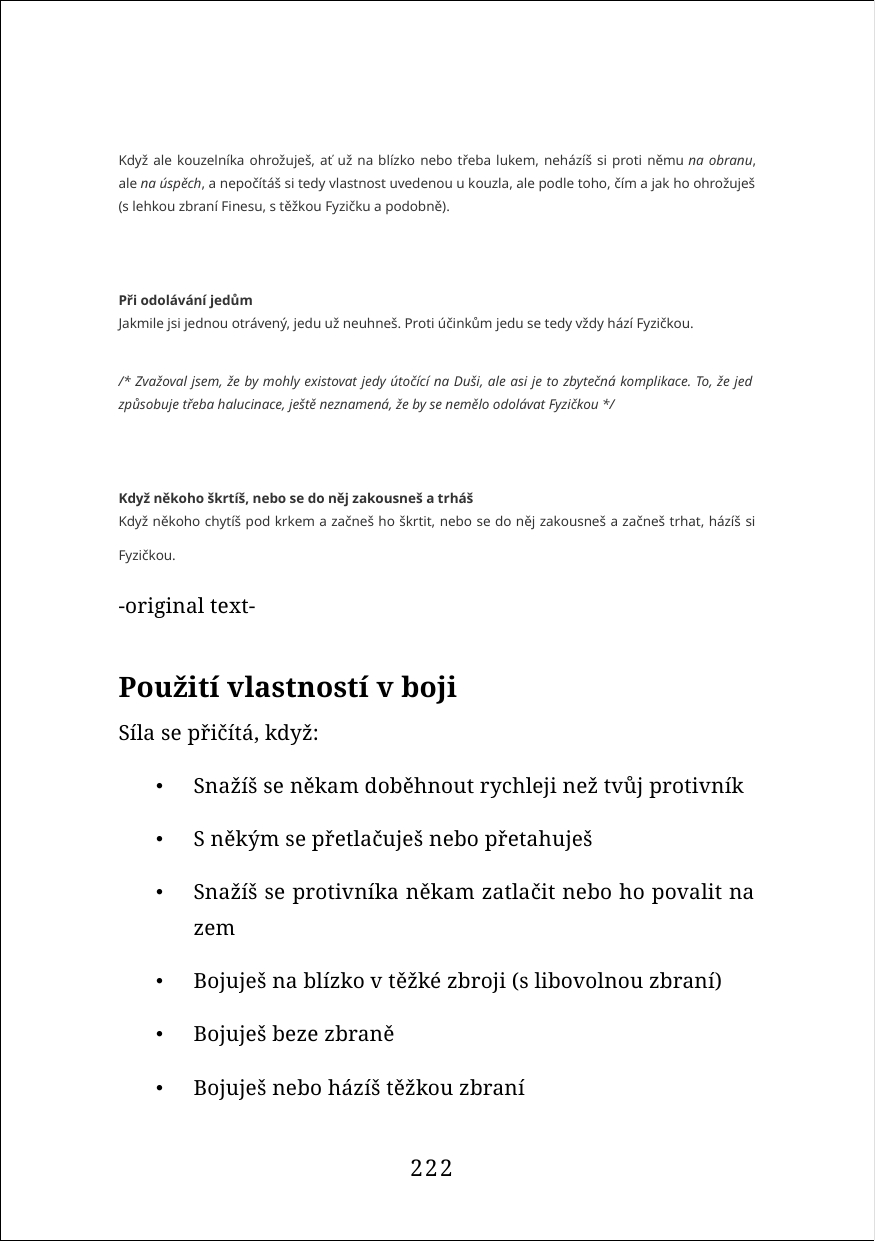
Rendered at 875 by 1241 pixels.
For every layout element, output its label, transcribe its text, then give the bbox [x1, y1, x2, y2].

list Bojuješ beze zbraně [156, 1019, 756, 1048]
list Bojuješ nebo házíš těžkou zbraní [156, 1073, 756, 1101]
list Snažíš se protivníka někam zatlačit nebo ho povalit na zem [156, 877, 756, 941]
list Bojuješ na blízko v těžké zbroji (s libovolnou zbraní) [156, 966, 756, 995]
text -original text- [118, 591, 756, 619]
list S někým se přetlačuješ nebo přetahuješ [156, 824, 756, 853]
text Když ale kouzelníka ohrožuješ, ať už na blízko nebo třeba lukem, neházíš si proti němu na obranu, ale na úspěch, a nepočítáš si tedy vlastnost uvedenou u kouzla, ale podle toho, čím a jak ho ohrožuješ (s lehkou zbraní Finesu, s těžkou Fyzičku a podobně). Při odolávání jedům Jakmile jsi jednou otrávený, jedu už neuhneš. Proti účinkům jedu se tedy vždy hází Fyzičkou. /* Zvažoval jsem, že by mohly existovat jedy útočící na Duši, ale asi je to zbytečná komplikace. To, že jed způsobuje třeba halucinace, ještě neznamená, že by se nemělo odolávat Fyzičkou */ Když někoho škrtíš, nebo se do něj zakousneš a trháš Když někoho chytíš pod krkem a začneš ho škrtit, nebo se do něj zakousneš a začneš trhat, házíš si Fyzičkou. [118, 118, 756, 566]
text Síla se přičítá, když: [118, 718, 756, 746]
subtitle Použití vlastností v boji [118, 668, 756, 706]
list Snažíš se někam doběhnout rychleji než tvůj protivník [156, 771, 756, 799]
